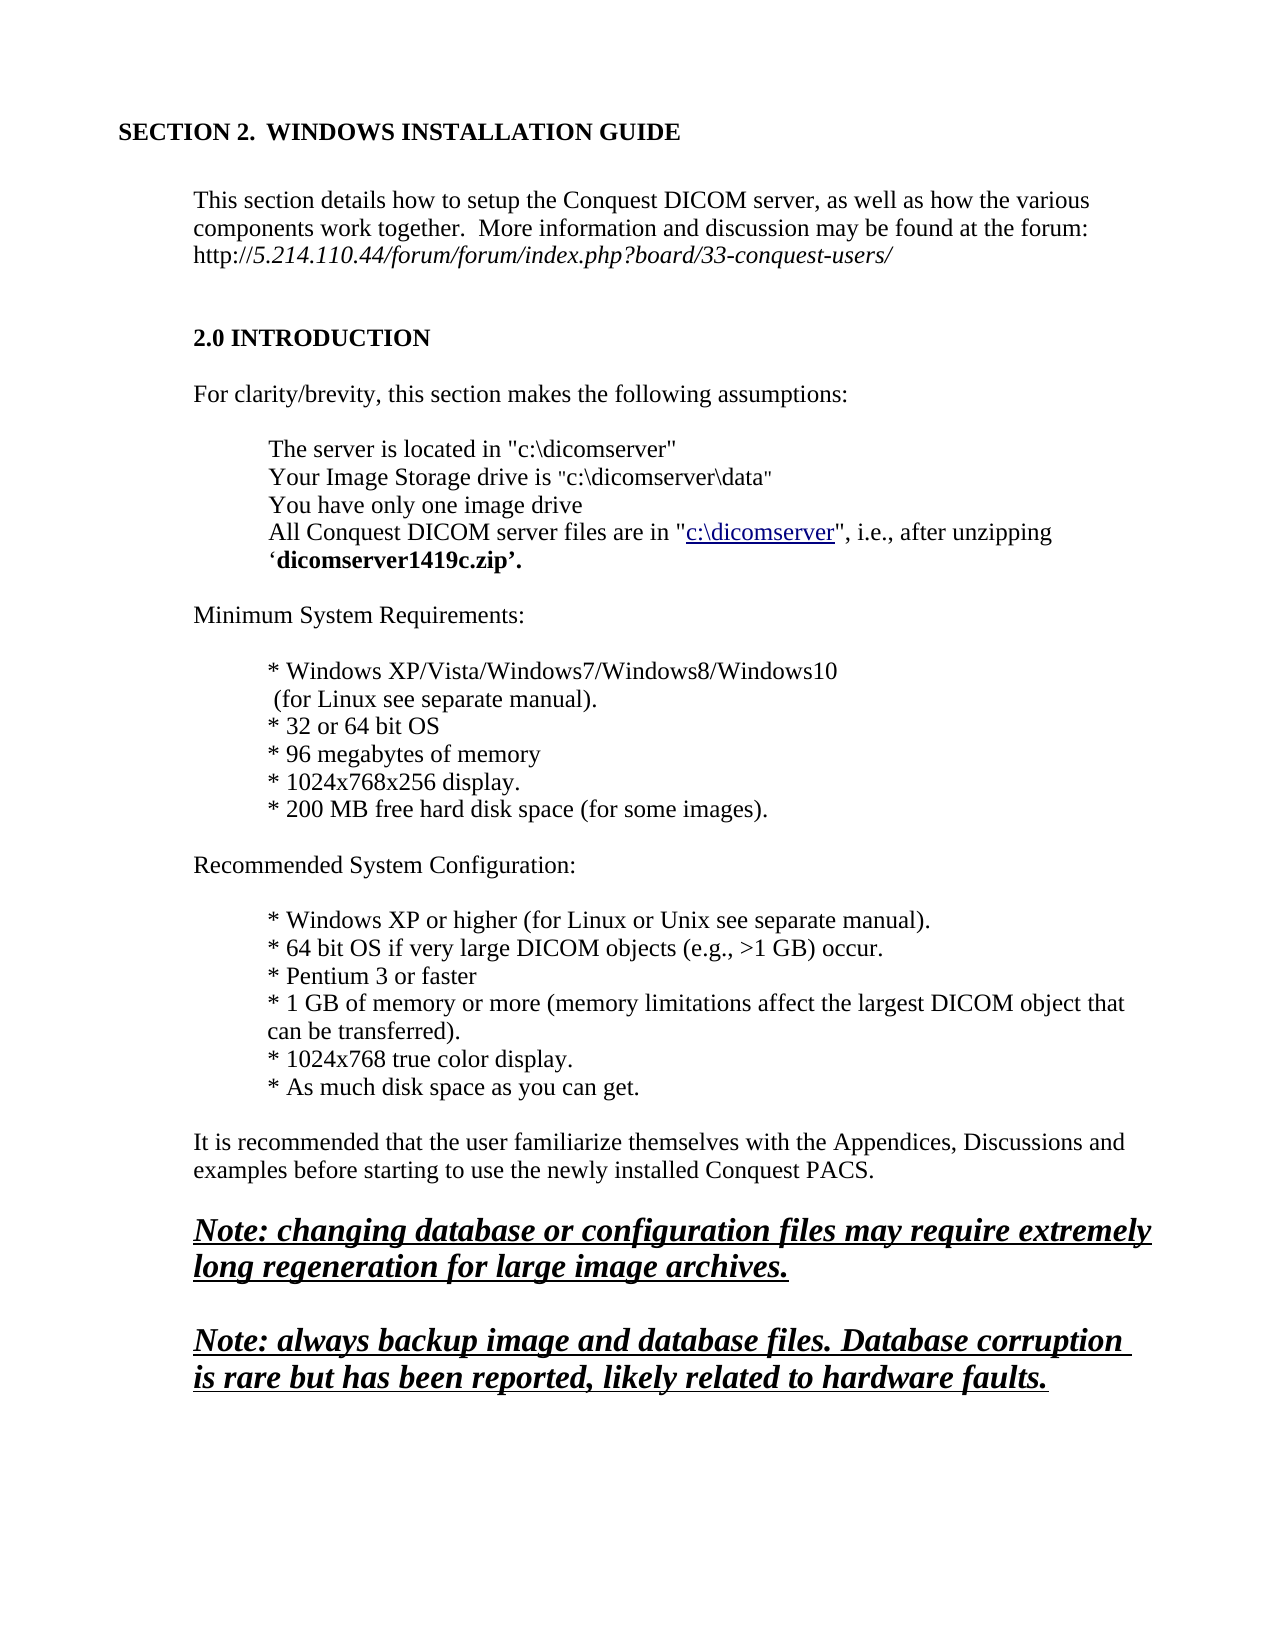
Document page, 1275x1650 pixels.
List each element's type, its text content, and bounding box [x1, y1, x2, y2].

text For clarity/brevity, this section makes the following assumptions: [193, 380, 1157, 408]
text Your Image Storage drive is "c:\dicomserver\data" [193, 463, 1157, 491]
text * 1024x768x256 display. [193, 768, 1157, 796]
text SECTION 2. WINDOWS INSTALLATION GUIDE [118, 118, 1157, 146]
text * 200 MB free hard disk space (for some images). [193, 796, 1157, 823]
text * 1 GB of memory or more (memory limitations affect the largest DICOM object that can be transferred). [193, 989, 1157, 1045]
text The server is located in "c:\dicomserver" [193, 435, 1157, 463]
text * 96 megabytes of memory [193, 740, 1157, 768]
text * Windows XP/Vista/Windows7/Windows8/Windows10 (for Linux see separate manual). [193, 657, 1157, 712]
text You have only one image drive [193, 491, 1157, 518]
text Recommended System Configuration: [193, 851, 1157, 879]
text * As much disk space as you can get. [193, 1073, 1157, 1100]
text Note: changing database or configuration files may require extremely long regeneration for large image archives. [193, 1211, 1157, 1285]
text Note: always backup image and database files. Database corruption is rare but has been reported, likely related to hardware faults. [193, 1322, 1157, 1396]
text * 32 or 64 bit OS [193, 712, 1157, 740]
text All Conquest DICOM server files are in "c:\dicomserver", i.e., after unzipping ‘dicomserver1419c.zip’. [193, 518, 1157, 574]
text * 64 bit OS if very large DICOM objects (e.g., >1 GB) occur. [193, 934, 1157, 962]
text Minimum System Requirements: [193, 602, 1157, 629]
text It is recommended that the user familiarize themselves with the Appendices, Discussions and examples before starting to use the newly installed Conquest PACS. [193, 1128, 1157, 1183]
text * Windows XP or higher (for Linux or Unix see separate manual). [193, 906, 1157, 934]
text * 1024x768 true color display. [193, 1045, 1157, 1073]
text 2.0 INTRODUCTION [193, 324, 1157, 352]
text This section details how to setup the Conquest DICOM server, as well as how the various components work together. More information and discussion may be found at the forum: http://5.214.110.44/forum/forum/index.php?board/33-conquest-users/ [193, 186, 1157, 269]
text * Pentium 3 or faster [193, 962, 1157, 989]
